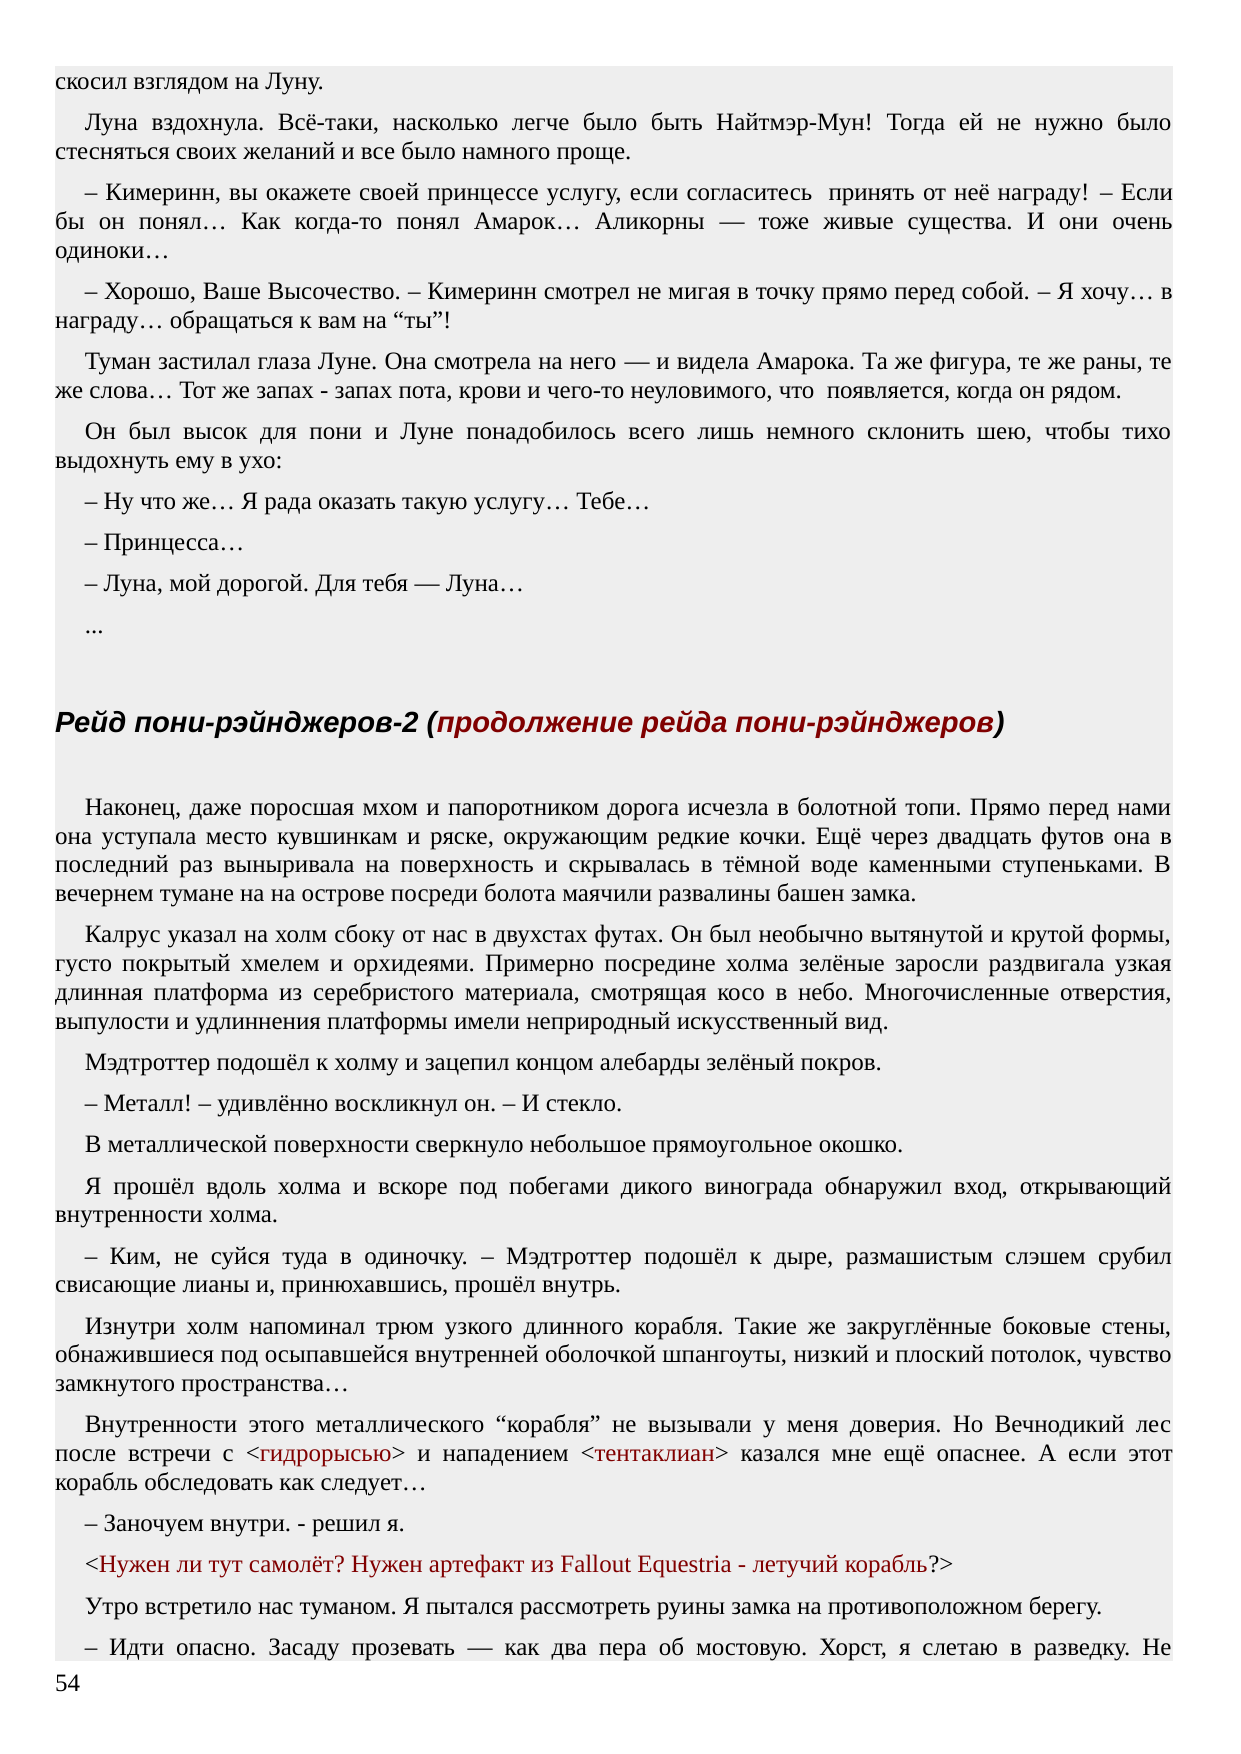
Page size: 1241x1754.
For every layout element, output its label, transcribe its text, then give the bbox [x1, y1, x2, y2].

text – Ким, не суйся туда в одиночку. – Мэдтроттер подошёл к дыре, размашистым слэшем срубил свисающие лианы и, принюхавшись, прошёл внутрь. [55, 1241, 1173, 1298]
text <Нужен ли тут самолёт? Нужен артефакт из Fallout Equestria - летучий корабль?> [55, 1549, 1173, 1578]
text – Кимеринн, вы окажете своей принцессе услугу, если согласитесь принять от неё награду! – Если бы он понял… Как когда-то понял Амарок… Аликорны — тоже живые существа. И они очень одиноки… [55, 177, 1173, 263]
subtitle Рейд пони-рэйнджеров-2 (продолжение рейда пони-рэйнджеров) [55, 705, 1173, 738]
text Луна вздохнула. Всё-таки, насколько легче было быть Найтмэр-Мун! Тогда ей не нужно было стесняться своих желаний и все было намного проще. [55, 107, 1173, 165]
text Калрус указал на холм сбоку от нас в двухстах футах. Он был необычно вытянутой и крутой формы, густо покрытый хмелем и орхидеями. Примерно посредине холма зелёные заросли раздвигала узкая длинная платформа из серебристого материала, смотрящая косо в небо. Многочисленные отверстия, выпулости и удлиннения платформы имели неприродный искусственный вид. [55, 919, 1173, 1034]
text Мэдтроттер подошёл к холму и зацепил концом алебарды зелёный покров. [55, 1047, 1173, 1076]
text – Идти опасно. Засаду прозевать — как два пера об мостовую. Хорст, я слетаю в разведку. Не [55, 1632, 1173, 1661]
text Туман застилал глаза Луне. Она смотрела на него — и видела Амарока. Та же фигура, те же раны, те же слова… Тот же запах - запах пота, крови и чего-то неуловимого, что появляется, когда он рядом. [55, 346, 1173, 403]
text В металлической поверхности сверкнуло небольшое прямоугольное окошко. [55, 1129, 1173, 1158]
text Я прошёл вдоль холма и вскоре под побегами дикого винограда обнаружил вход, открывающий внутренности холма. [55, 1171, 1173, 1228]
text Изнутри холм напоминал трюм узкого длинного корабля. Такие же закруглённые боковые стены, обнажившиеся под осыпавшейся внутренней оболочкой шпангоуты, низкий и плоский потолок, чувство замкнутого пространства… [55, 1311, 1173, 1397]
text – Металл! – удивлённо воскликнул он. – И стекло. [55, 1088, 1173, 1117]
text Утро встретило нас туманом. Я пытался рассмотреть руины замка на противоположном берегу. [55, 1591, 1173, 1619]
text – Луна, мой дорогой. Для тебя — Луна… [55, 568, 1173, 597]
text Наконец, даже поросшая мхом и папоротником дорога исчезла в болотной топи. Прямо перед нами она уступала место кувшинкам и ряске, окружающим редкие кочки. Ещё через двадцать футов она в последний раз выныривала на поверхность и скрывалась в тёмной воде каменными ступеньками. В вечернем тумане на на острове посреди болота маячили развалины башен замка. [55, 792, 1173, 907]
text – Заночуем внутри. - решил я. [55, 1508, 1173, 1537]
text – Принцесса… [55, 527, 1173, 556]
text – Ну что же… Я рада оказать такую услугу… Тебе… [55, 486, 1173, 515]
text скосил взглядом на Луну. [55, 66, 1173, 95]
text Он был высок для пони и Луне понадобилось всего лишь немного склонить шею, чтобы тихо выдохнуть ему в ухо: [55, 416, 1173, 473]
text ... [55, 610, 1173, 638]
text – Хорошо, Ваше Высочество. – Кимеринн смотрел не мигая в точку прямо перед собой. – Я хочу… в награду… обращаться к вам на “ты”! [55, 276, 1173, 333]
text Внутренности этого металлического “корабля” не вызывали у меня доверия. Но Вечнодикий лес после встречи с <гидрорысью> и нападением <тентаклиан> казался мне ещё опаснее. А если этот корабль обследовать как следует… [55, 1409, 1173, 1496]
